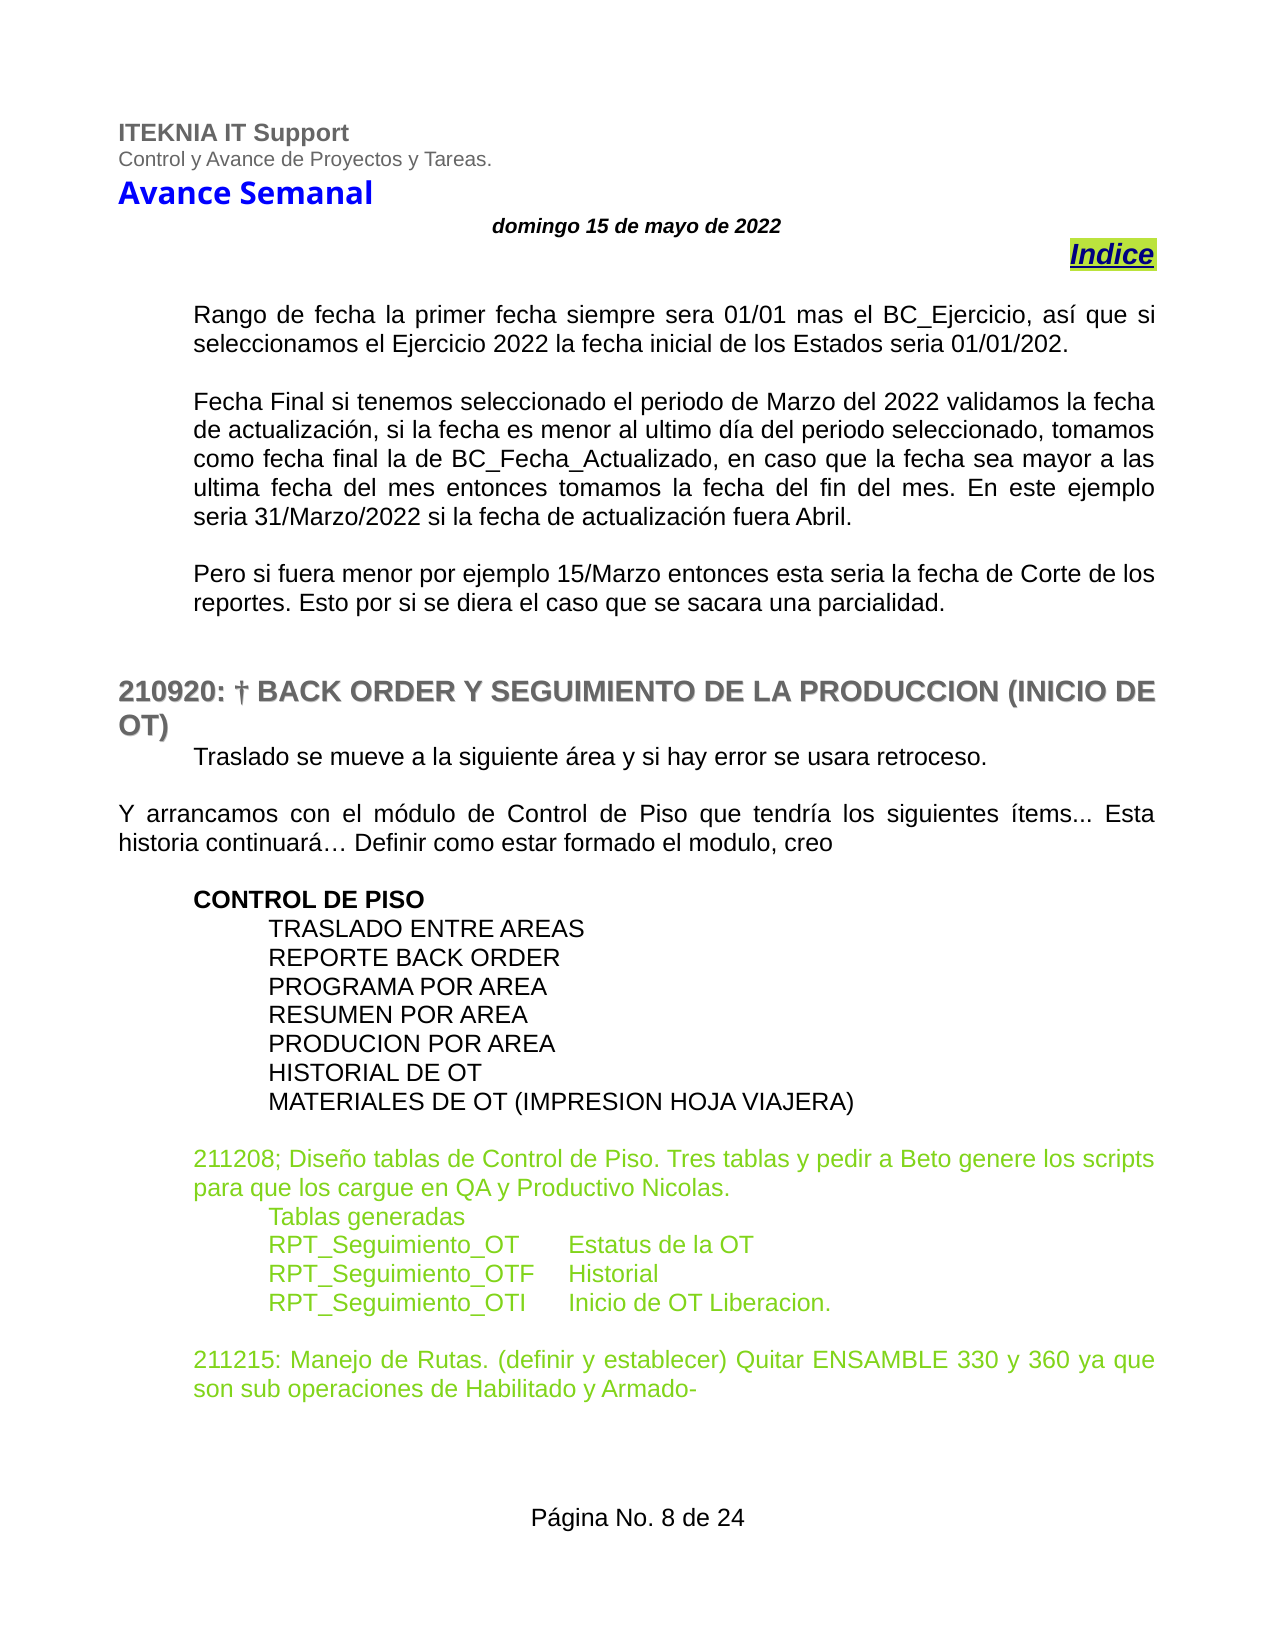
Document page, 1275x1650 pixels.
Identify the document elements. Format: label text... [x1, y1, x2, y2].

text RESUMEN POR AREA [118, 1001, 1157, 1029]
subtitle 210920: † BACK ORDER Y SEGUIMIENTO DE LA PRODUCCION (INICIO DE OT) [118, 674, 1157, 742]
text PROGRAMA POR AREA [118, 972, 1157, 1001]
text REPORTE BACK ORDER [118, 943, 1157, 972]
text Fecha Final si tenemos seleccionado el periodo de Marzo del 2022 validamos la fecha de actualización, si la fecha es menor al ultimo día del periodo seleccionado, tomamos como fecha final la de BC_Fecha_Actualizado, en caso que la fecha sea mayor a las ultima fecha del mes entonces tomamos la fecha del fin del mes. En este ejemplo seria 31/Marzo/2022 si la fecha de actualización fuera Abril. [193, 387, 1157, 530]
text Tablas generadas [193, 1202, 1157, 1231]
text Traslado se mueve a la siguiente área y si hay error se usara retroceso. [193, 742, 1157, 771]
text Rango de fecha la primer fecha siempre sera 01/01 mas el BC_Ejercicio, así que si seleccionamos el Ejercicio 2022 la fecha inicial de los Estados seria 01/01/202. [193, 300, 1157, 358]
text Pero si fuera menor por ejemplo 15/Marzo entonces esta seria la fecha de Corte de los reportes. Esto por si se diera el caso que se sacara una parcialidad. [193, 559, 1157, 617]
text 211215: Manejo de Rutas. (definir y establecer) Quitar ENSAMBLE 330 y 360 ya que son sub operaciones de Habilitado y Armado- [193, 1346, 1157, 1403]
text Y arrancamos con el módulo de Control de Piso que tendría los siguientes ítems... Esta historia continuará… Definir como estar formado el modulo, creo [118, 799, 1157, 857]
text CONTROL DE PISO [118, 886, 1157, 914]
text RPT_Seguimiento_OTI Inicio de OT Liberacion. [193, 1288, 1157, 1317]
text RPT_Seguimiento_OTF Historial [193, 1259, 1157, 1288]
text RPT_Seguimiento_OT Estatus de la OT [193, 1231, 1157, 1259]
text TRASLADO ENTRE AREAS [118, 914, 1157, 943]
text PRODUCION POR AREA [118, 1029, 1157, 1058]
text 211208; Diseño tablas de Control de Piso. Tres tablas y pedir a Beto genere los scripts para que los cargue en QA y Productivo Nicolas. [193, 1144, 1157, 1202]
text MATERIALES DE OT (IMPRESION HOJA VIAJERA) [118, 1087, 1157, 1116]
text HISTORIAL DE OT [118, 1058, 1157, 1087]
